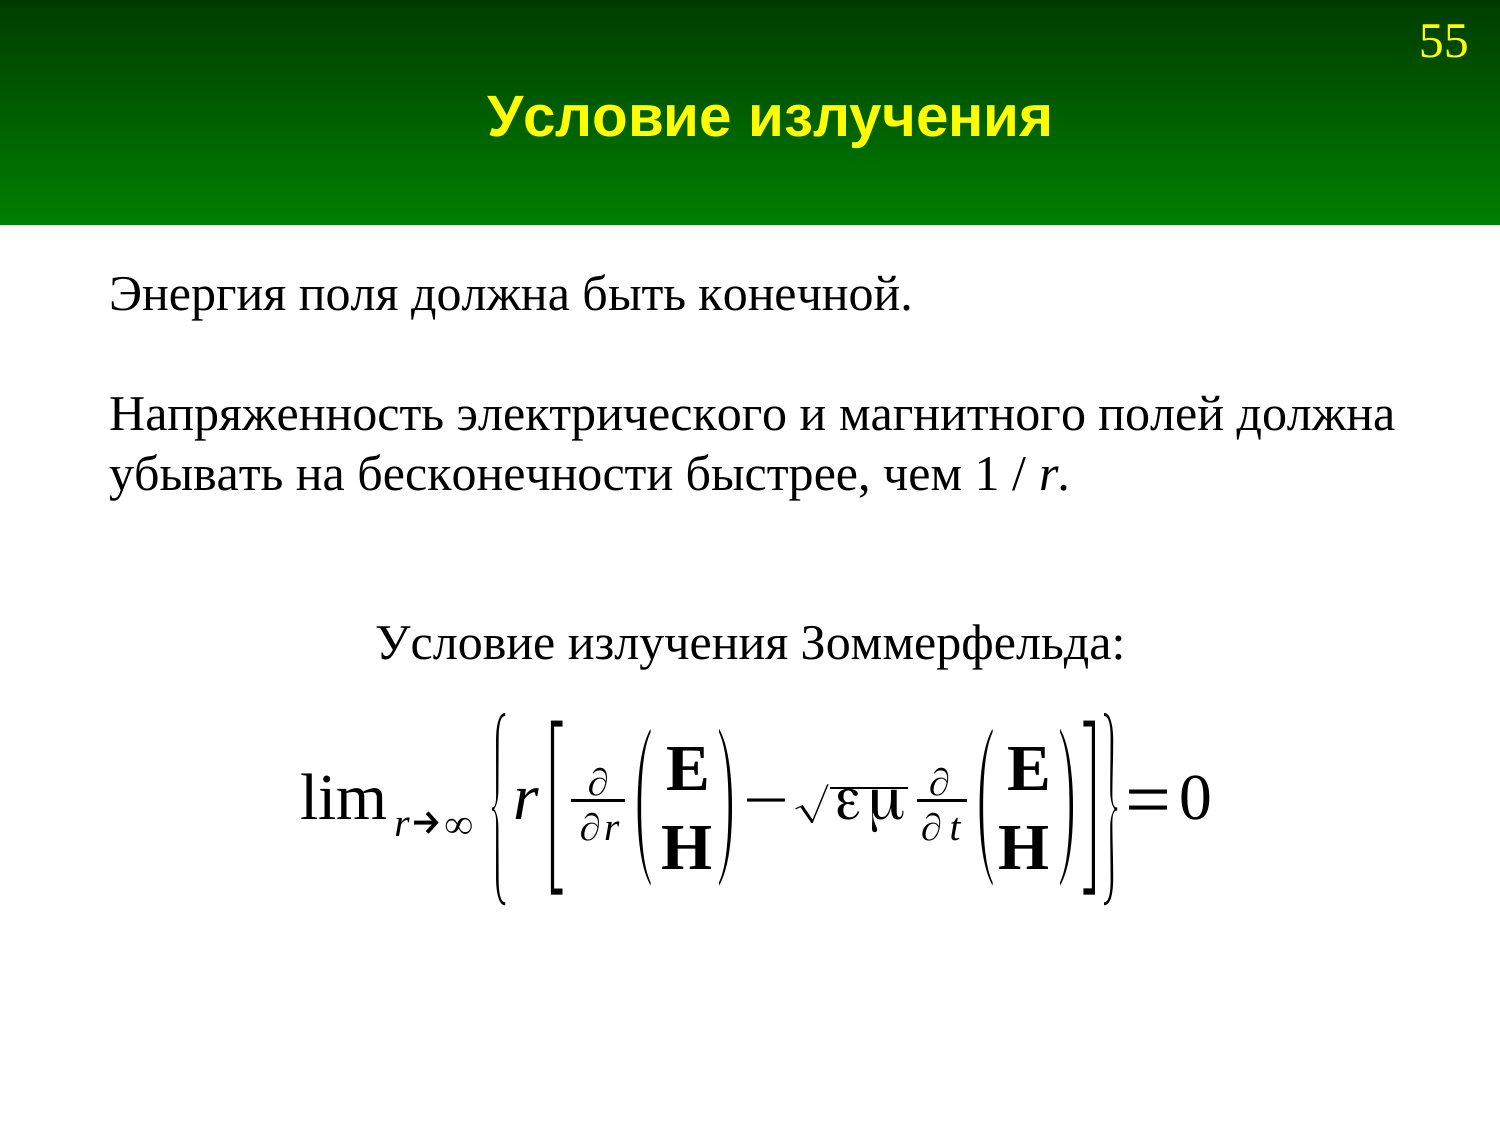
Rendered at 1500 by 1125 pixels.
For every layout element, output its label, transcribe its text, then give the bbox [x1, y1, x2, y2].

chart [283, 708, 1229, 908]
title Условие излучения [88, 18, 1453, 207]
text_box Энергия поля должна быть конечной. Напряженность электрического и магнитного полей должна убывать на бесконечности быстрее, чем 1 / r. [94, 253, 1418, 508]
text_box Условие излучения Зоммерфельда: [360, 602, 1141, 678]
